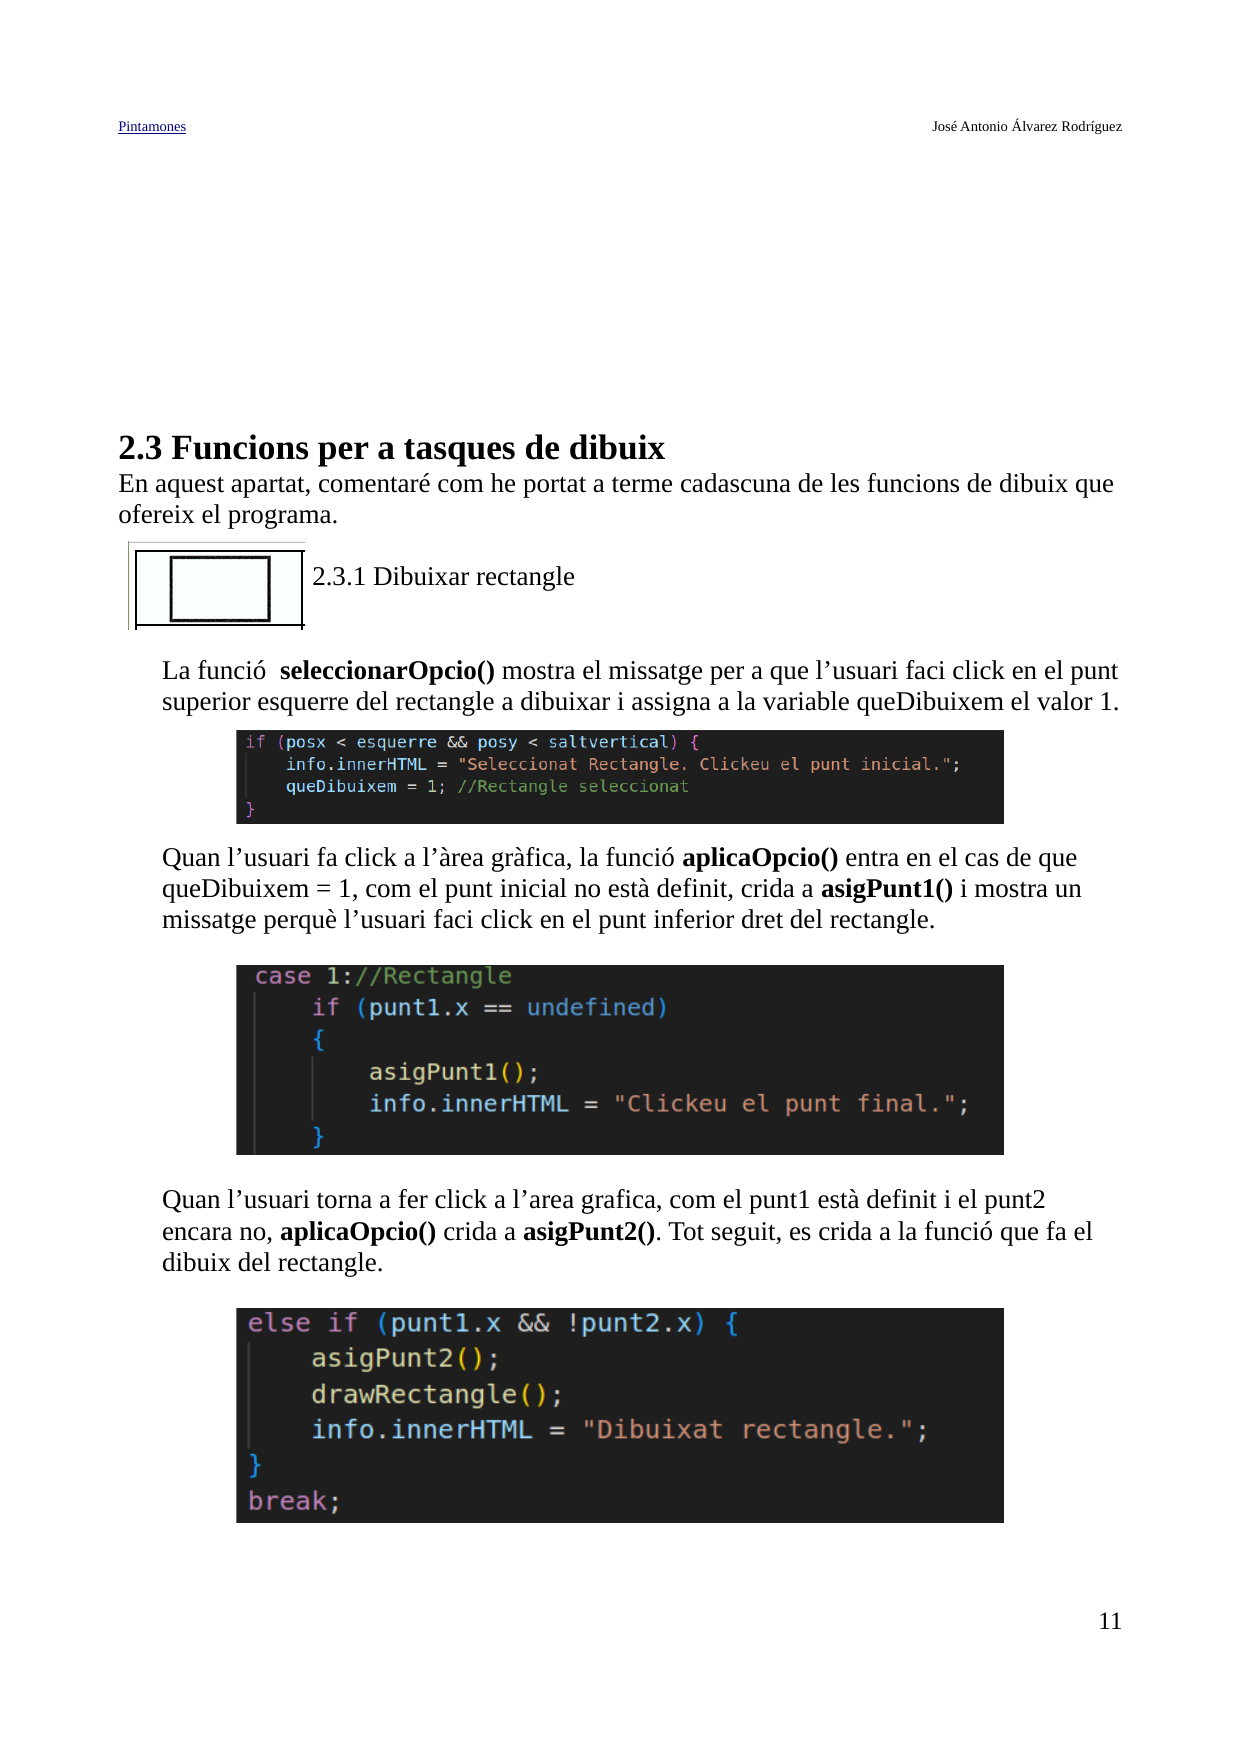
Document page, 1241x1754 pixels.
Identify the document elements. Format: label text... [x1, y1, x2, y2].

text 2.3.1 Dibuixar rectangle [306, 561, 1122, 592]
picture [236, 1308, 1004, 1523]
picture [236, 730, 1004, 824]
text Quan l’usuari fa click a l’àrea gràfica, la funció aplicaOpcio() entra en el cas de que queDibuixem = 1, com el punt inicial no està definit, crida a asigPunt1() i mostra un missatge perquè l’usuari faci click en el punt inferior dret del rectangle. [162, 841, 1122, 934]
text Quan l’usuari torna a fer click a l’area grafica, com el punt1 està definit i el punt2 encara no, aplicaOpcio() crida a asigPunt2(). Tot seguit, es crida a la funció que fa el dibuix del rectangle. [162, 1183, 1122, 1277]
text La funció seleccionarOpcio() mostra el missatge per a que l’usuari faci click en el punt superior esquerre del rectangle a dibuixar i assigna a la variable queDibuixem el valor 1. [162, 654, 1122, 716]
picture [236, 965, 1004, 1155]
picture [128, 541, 306, 630]
text En aquest apartat, comentaré com he portat a terme cadascuna de les funcions de dibuix que ofereix el programa. [118, 467, 1122, 529]
text 2.3 Funcions per a tasques de dibuix [118, 426, 1122, 467]
